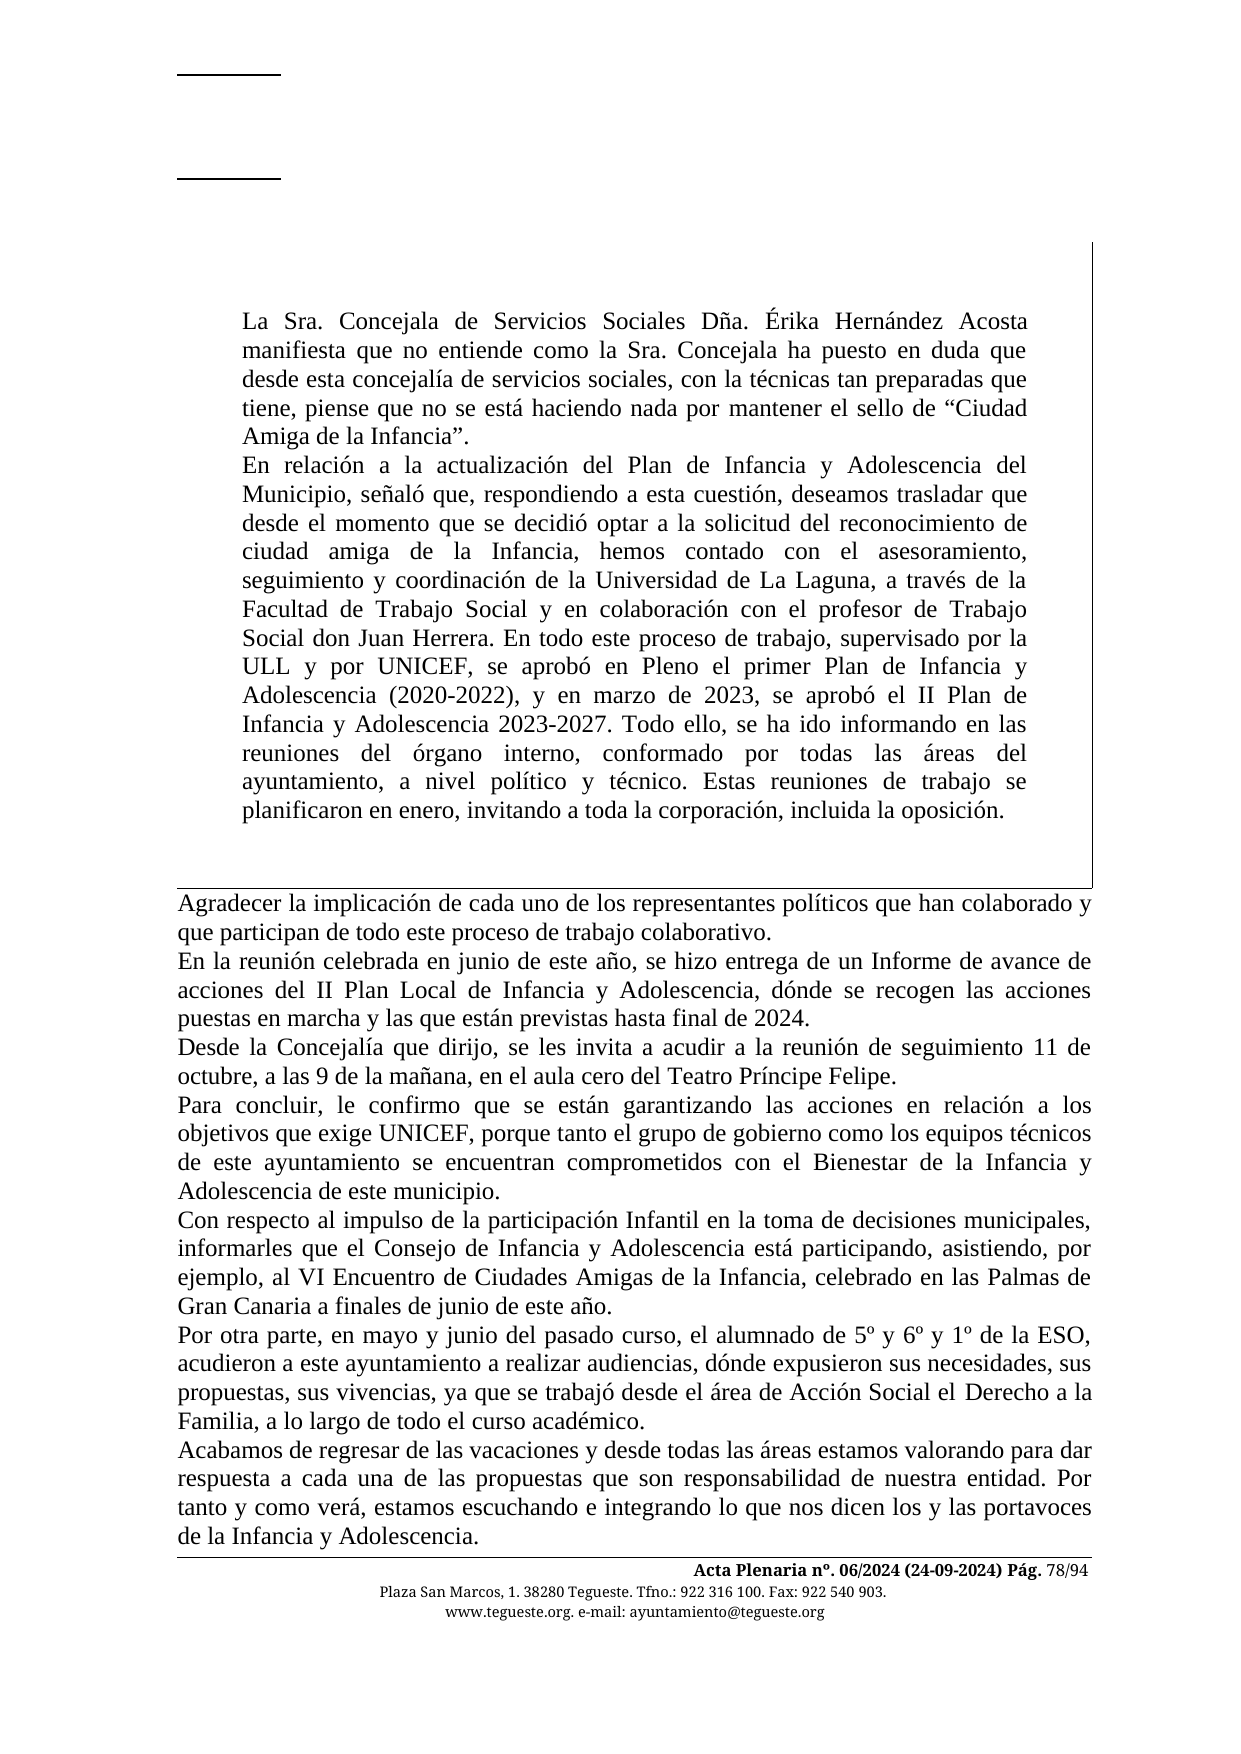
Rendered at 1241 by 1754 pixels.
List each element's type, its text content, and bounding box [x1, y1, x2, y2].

text Acabamos de regresar de las vacaciones y desde todas las áreas estamos valorando para dar respuesta a cada una de las propuestas que son responsabilidad de nuestra entidad. Por tanto y como verá, estamos escuchando e integrando lo que nos dicen los y las portavoces de la Infancia y Adolescencia. [177, 1435, 1092, 1550]
text En relación a la actualización del Plan de Infancia y Adolescencia del Municipio, señaló que, respondiendo a esta cuestión, deseamos trasladar que desde el momento que se decidió optar a la solicitud del reconocimiento de ciudad amiga de la Infancia, hemos contado con el asesoramiento, seguimiento y coordinación de la Universidad de La Laguna, a través de la Facultad de Trabajo Social y en colaboración con el profesor de Trabajo Social don Juan Herrera. En todo este proceso de trabajo, supervisado por la ULL y por UNICEF, se aprobó en Pleno el primer Plan de Infancia y Adolescencia (2020-2022), y en marzo de 2023, se aprobó el II Plan de Infancia y Adolescencia 2023-2027. Todo ello, se ha ido informando en las reuniones del órgano interno, conformado por todas las áreas del ayuntamiento, a nivel político y técnico. Estas reuniones de trabajo se planificaron en enero, invitando a toda la corporación, incluida la oposición. [177, 450, 1092, 888]
text Con respecto al impulso de la participación Infantil en la toma de decisiones municipales, informarles que el Consejo de Infancia y Adolescencia está participando, asistiendo, por ejemplo, al VI Encuentro de Ciudades Amigas de la Infancia, celebrado en las Palmas de Gran Canaria a finales de junio de este año. [177, 1205, 1092, 1320]
text Por otra parte, en mayo y junio del pasado curso, el alumnado de 5º y 6º y 1º de la ESO, acudieron a este ayuntamiento a realizar audiencias, dónde expusieron sus necesidades, sus propuestas, sus vivencias, ya que se trabajó desde el área de Acción Social el Derecho a la Familia, a lo largo de todo el curso académico. [177, 1320, 1092, 1435]
text Para concluir, le confirmo que se están garantizando las acciones en relación a los objetivos que exige UNICEF, porque tanto el grupo de gobierno como los equipos técnicos de este ayuntamiento se encuentran comprometidos con el Bienestar de la Infancia y Adolescencia de este municipio. [177, 1090, 1092, 1205]
text La Sra. Concejala de Servicios Sociales Dña. Érika Hernández Acosta manifiesta que no entiende como la Sra. Concejala ha puesto en duda que desde esta concejalía de servicios sociales, con la técnicas tan preparadas que tiene, piense que no se está haciendo nada por mantener el sello de “Ciudad Amiga de la Infancia”. [177, 242, 1092, 450]
text En la reunión celebrada en junio de este año, se hizo entrega de un Informe de avance de acciones del II Plan Local de Infancia y Adolescencia, dónde se recogen las acciones puestas en marcha y las que están previstas hasta final de 2024. [177, 946, 1092, 1032]
text Desde la Concejalía que dirijo, se les invita a acudir a la reunión de seguimiento 11 de octubre, a las 9 de la mañana, en el aula cero del Teatro Príncipe Felipe. [177, 1032, 1092, 1090]
text Agradecer la implicación de cada uno de los representantes políticos que han colaborado y que participan de todo este proceso de trabajo colaborativo. [177, 888, 1092, 946]
